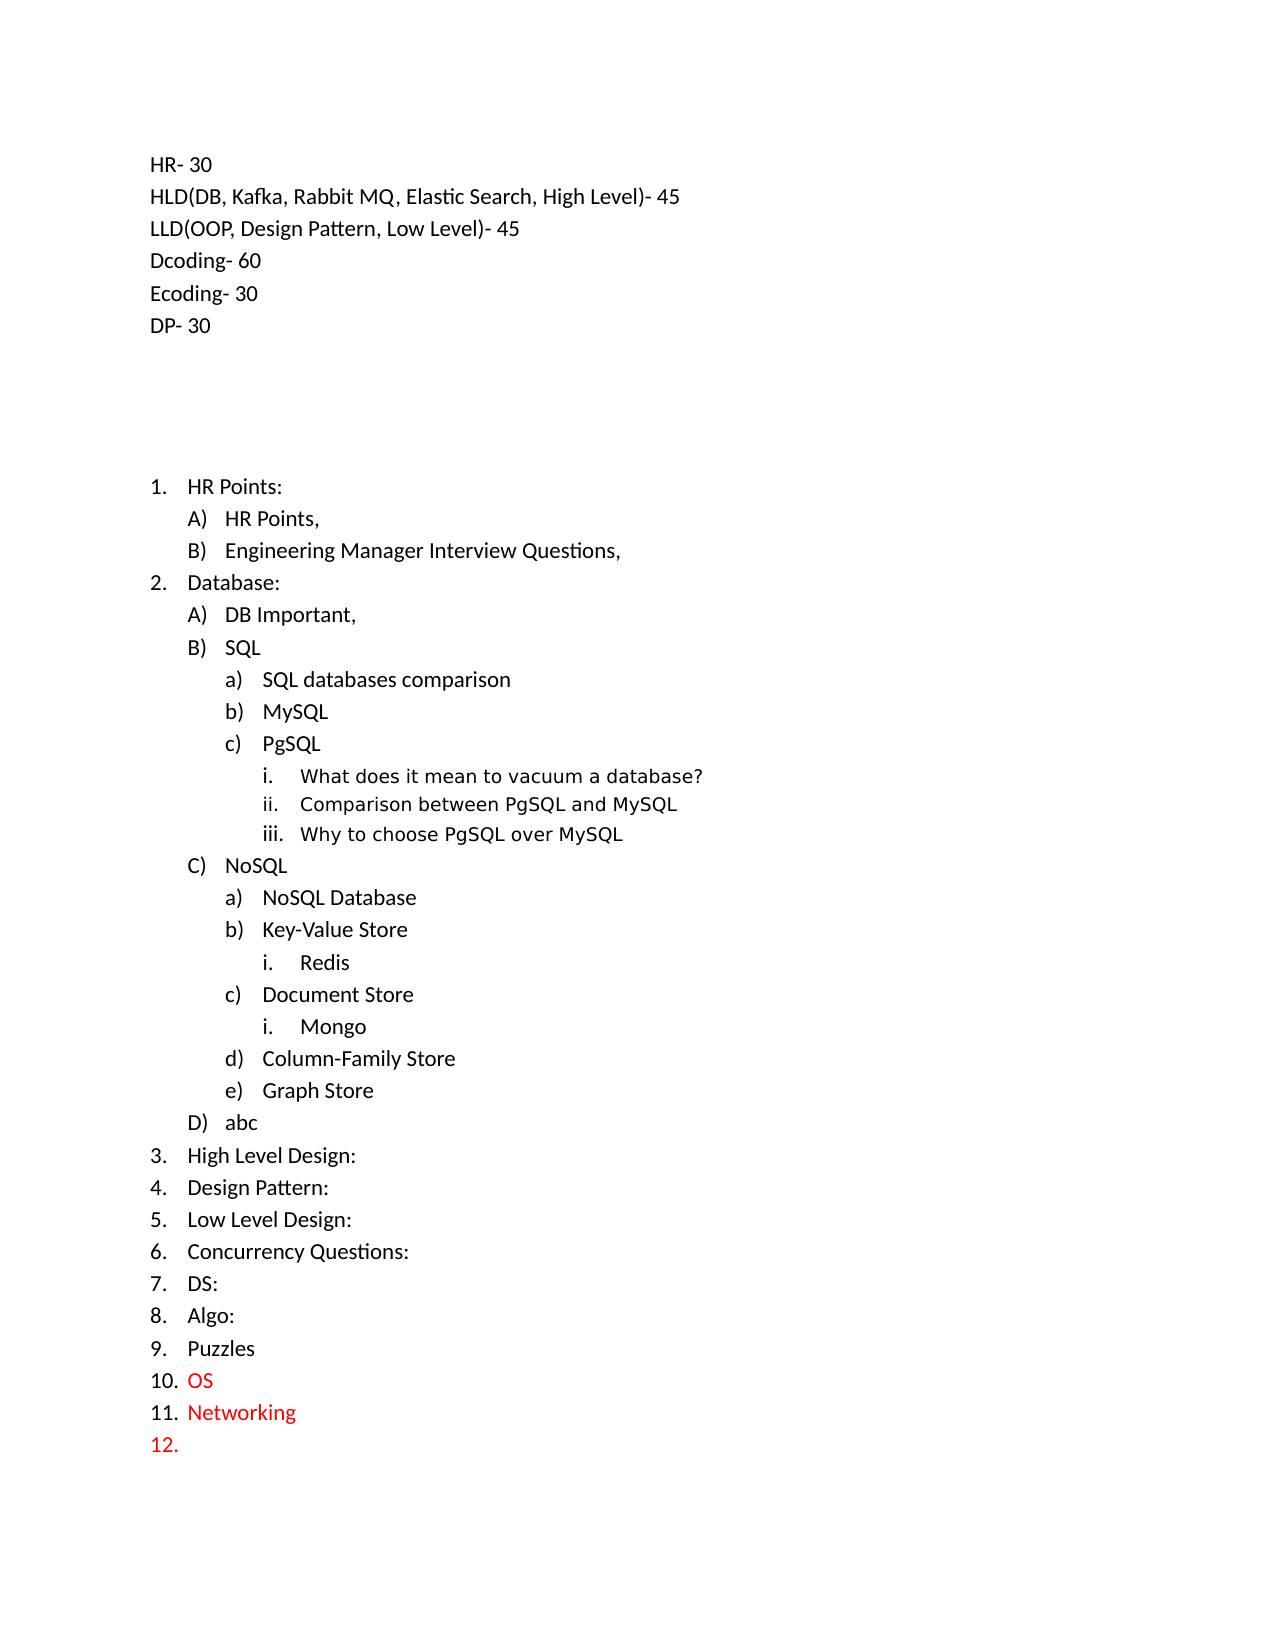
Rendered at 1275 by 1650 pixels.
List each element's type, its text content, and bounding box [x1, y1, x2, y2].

list Graph Store [225, 1076, 1125, 1104]
list Ecoding- 30 [150, 279, 1125, 307]
list Redis [262, 948, 1125, 976]
list Column-Family Store [225, 1044, 1125, 1072]
list Comparison between PgSQL and MySQL [262, 794, 1125, 816]
list HR- 30 [150, 150, 1125, 178]
list Algo: [150, 1302, 1125, 1330]
list Design Pattern: [150, 1173, 1125, 1201]
list OS [150, 1366, 1125, 1394]
list DP- 30 [150, 311, 1125, 339]
list PgSQL [225, 729, 1125, 757]
list SQL databases comparison [225, 665, 1125, 693]
list Why to choose PgSQL over MySQL [262, 819, 1125, 847]
list Key-Value Store [225, 915, 1125, 943]
list HLD(DB, Kafka, Rabbit MQ, Elastic Search, High Level)- 45 [150, 182, 1125, 210]
list HR Points: [150, 472, 1125, 500]
list NoSQL Database [225, 883, 1125, 911]
list Dcoding- 60 [150, 247, 1125, 274]
list DB Important, [187, 601, 1125, 629]
list Engineering Manager Interview Questions, [187, 536, 1125, 564]
list Mongo [262, 1012, 1125, 1040]
list Puzzles [150, 1334, 1125, 1362]
list NoSQL [187, 851, 1125, 879]
list SQL [187, 633, 1125, 661]
list Document Store [225, 980, 1125, 1008]
list Database: [150, 568, 1125, 596]
list Concurrency Questions: [150, 1237, 1125, 1265]
list Low Level Design: [150, 1205, 1125, 1233]
list MySQL [225, 697, 1125, 725]
list High Level Design: [150, 1141, 1125, 1169]
list HR Points, [187, 504, 1125, 532]
list LLD(OOP, Design Pattern, Low Level)- 45 [150, 214, 1125, 242]
list What does it mean to vacuum a database? [262, 762, 1125, 789]
list DS: [150, 1269, 1125, 1297]
list abc [187, 1108, 1125, 1137]
list Networking [150, 1398, 1125, 1426]
